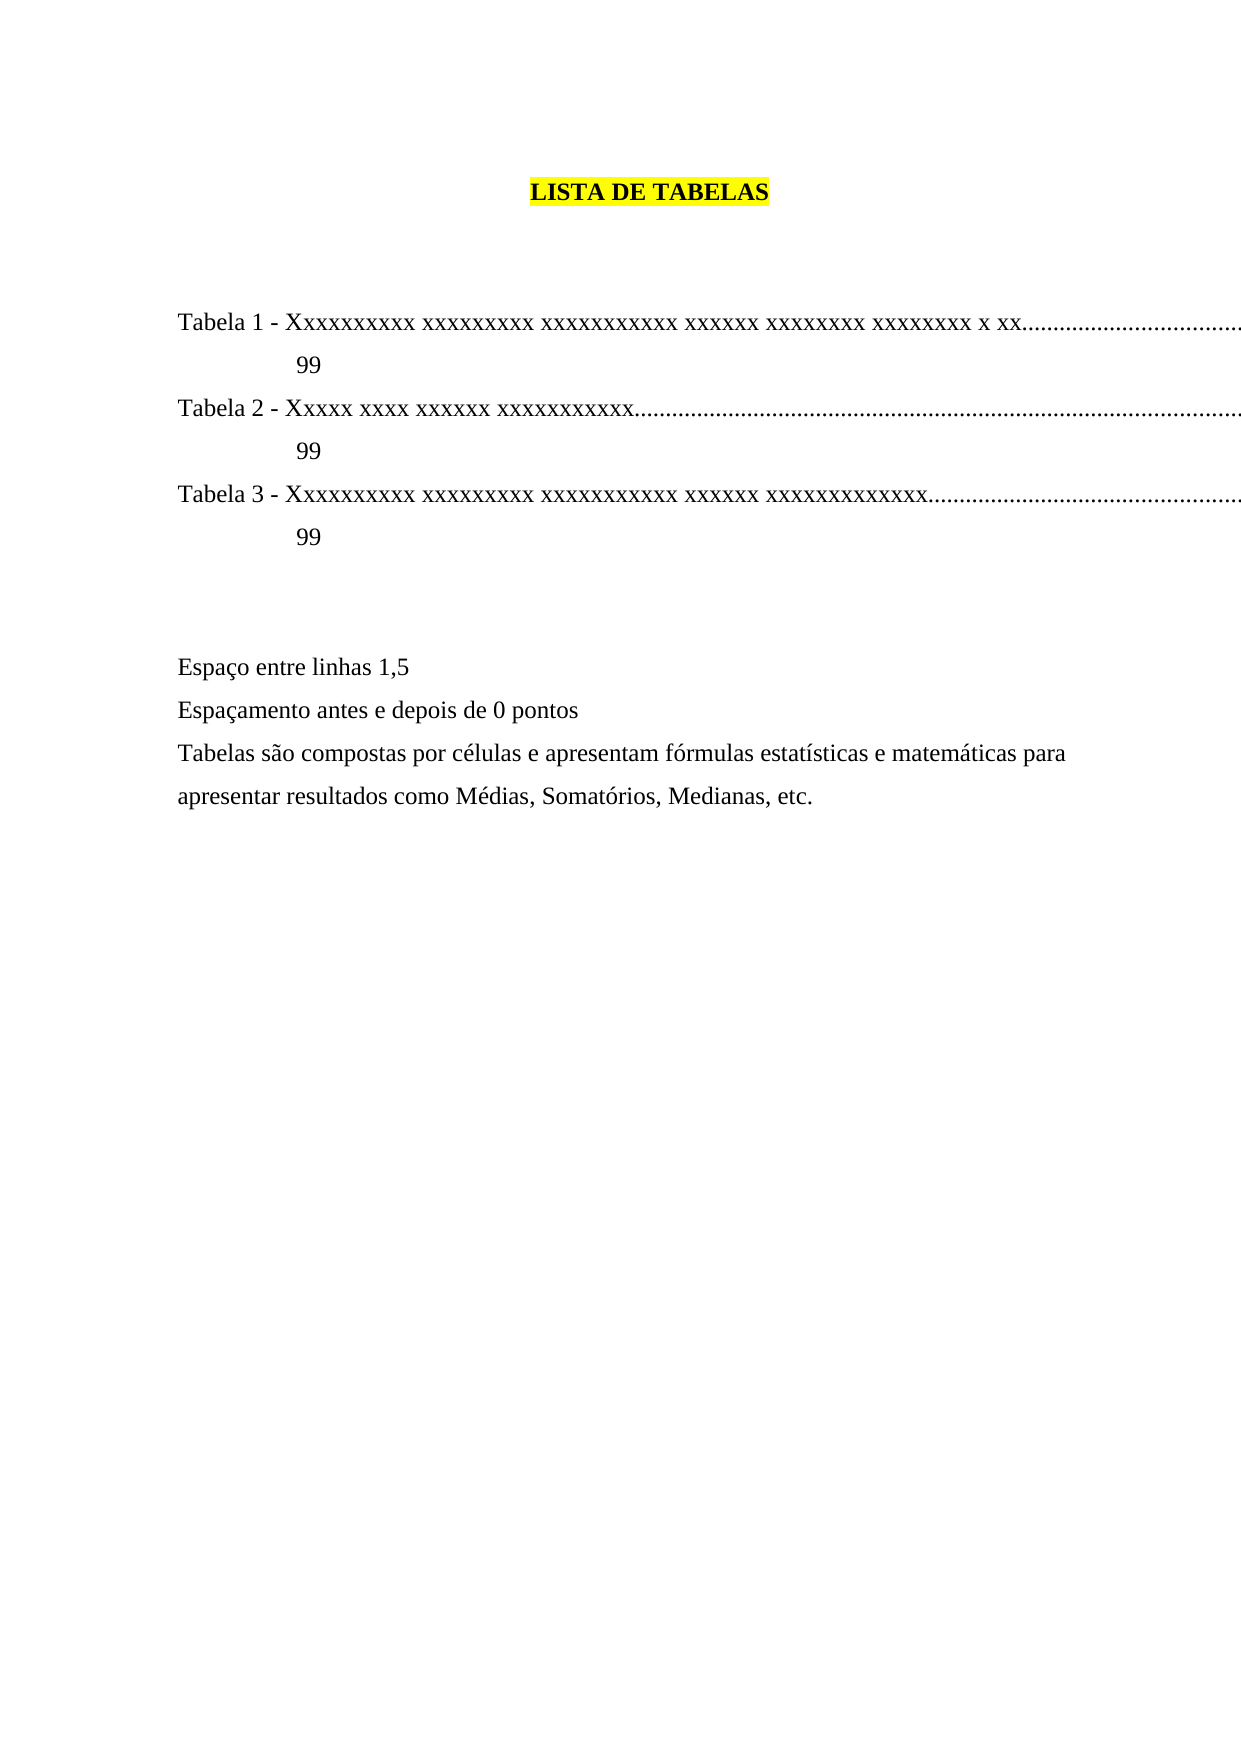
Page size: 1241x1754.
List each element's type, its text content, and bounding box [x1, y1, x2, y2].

text Tabela 1 - Xxxxxxxxxx xxxxxxxxx xxxxxxxxxxx xxxxxx xxxxxxxx xxxxxxxx x xx 99 [177, 307, 1122, 378]
text Tabelas são compostas por células e apresentam fórmulas estatísticas e matemáticas para apresentar resultados como Médias, Somatórios, Medianas, etc. [177, 738, 1122, 810]
text Espaço entre linhas 1,5 [177, 652, 1122, 680]
text Tabela 2 - Xxxxx xxxx xxxxxx xxxxxxxxxxx 99 [177, 393, 1122, 465]
text LISTA DE TABELAS [177, 177, 1122, 206]
text Tabela 3 - Xxxxxxxxxx xxxxxxxxx xxxxxxxxxxx xxxxxx xxxxxxxxxxxxx 99 [177, 479, 1122, 551]
text Espaçamento antes e depois de 0 pontos [177, 695, 1122, 723]
